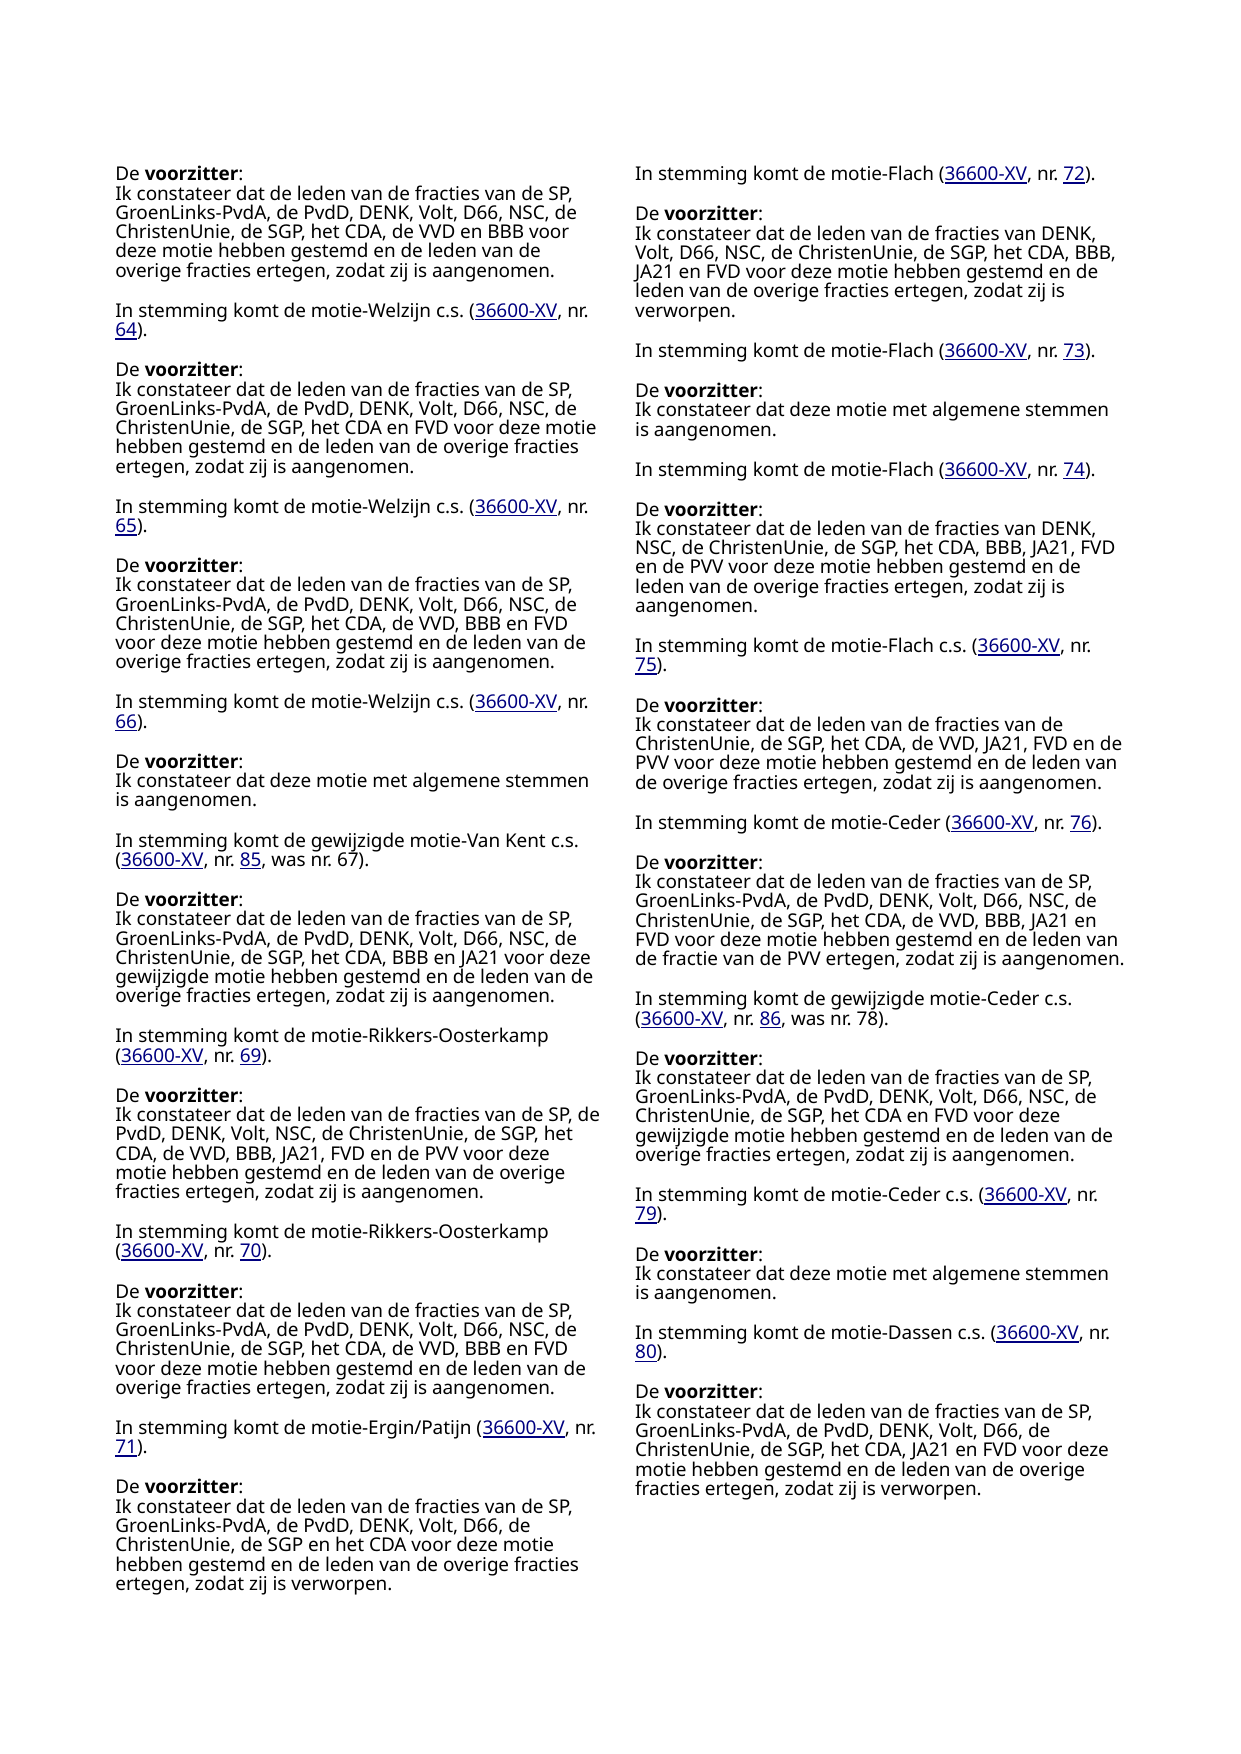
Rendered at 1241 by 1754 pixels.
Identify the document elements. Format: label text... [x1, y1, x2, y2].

text In stemming komt de motie-Flach (36600-XV, nr. 74). [635, 461, 1125, 480]
text In stemming komt de motie-Dassen c.s. (36600-XV, nr. 80). [635, 1324, 1125, 1363]
text De voorzitter: [635, 1246, 1125, 1265]
text Ik constateer dat deze motie met algemene stemmen is aangenomen. [635, 1265, 1125, 1303]
text De voorzitter: [635, 382, 1125, 401]
text In stemming komt de gewijzigde motie-Van Kent c.s. (36600-XV, nr. 85, was nr. 67). [115, 832, 605, 870]
text In stemming komt de motie-Ergin/Patijn (36600-XV, nr. 71). [115, 1419, 605, 1458]
text In stemming komt de motie-Flach (36600-XV, nr. 72). [635, 165, 1125, 184]
text De voorzitter: [115, 165, 605, 185]
text De voorzitter: [115, 1283, 605, 1302]
text Ik constateer dat de leden van de fracties van de SP, GroenLinks-PvdA, de PvdD, DENK, Volt, D66, de ChristenUnie, de SGP en het CDA voor deze motie hebben gestemd en de leden van de overige fracties ertegen, zodat zij is verworpen. [115, 1498, 605, 1594]
text Ik constateer dat deze motie met algemene stemmen is aangenomen. [635, 401, 1125, 440]
text In stemming komt de motie-Rikkers-Oosterkamp (36600-XV, nr. 70). [115, 1223, 605, 1262]
text De voorzitter: [115, 557, 605, 576]
text Ik constateer dat de leden van de fracties van de SP, GroenLinks-PvdA, de PvdD, DENK, Volt, D66, NSC, de ChristenUnie, de SGP, het CDA, BBB en JA21 voor deze gewijzigde motie hebben gestemd en de leden van de overige fracties ertegen, zodat zij is aangenomen. [115, 910, 605, 1007]
text Ik constateer dat deze motie met algemene stemmen is aangenomen. [115, 772, 605, 811]
text Ik constateer dat de leden van de fracties van de SP, GroenLinks-PvdA, de PvdD, DENK, Volt, D66, NSC, de ChristenUnie, de SGP, het CDA, de VVD, BBB, JA21 en FVD voor deze motie hebben gestemd en de leden van de fractie van de PVV ertegen, zodat zij is aangenomen. [635, 873, 1125, 969]
text In stemming komt de motie-Flach (36600-XV, nr. 73). [635, 342, 1125, 361]
text In stemming komt de motie-Welzijn c.s. (36600-XV, nr. 66). [115, 693, 605, 732]
text In stemming komt de gewijzigde motie-Ceder c.s. (36600-XV, nr. 86, was nr. 78). [635, 990, 1125, 1029]
text De voorzitter: [635, 854, 1125, 873]
text De voorzitter: [115, 361, 605, 381]
text Ik constateer dat de leden van de fracties van de SP, GroenLinks-PvdA, de PvdD, DENK, Volt, D66, NSC, de ChristenUnie, de SGP, het CDA, de VVD, BBB en FVD voor deze motie hebben gestemd en de leden van de overige fracties ertegen, zodat zij is aangenomen. [115, 1302, 605, 1398]
text Ik constateer dat de leden van de fracties van de SP, GroenLinks-PvdA, de PvdD, DENK, Volt, D66, NSC, de ChristenUnie, de SGP, het CDA en FVD voor deze gewijzigde motie hebben gestemd en de leden van de overige fracties ertegen, zodat zij is aangenomen. [635, 1069, 1125, 1165]
text In stemming komt de motie-Welzijn c.s. (36600-XV, nr. 64). [115, 302, 605, 340]
text Ik constateer dat de leden van de fracties van de SP, GroenLinks-PvdA, de PvdD, DENK, Volt, D66, de ChristenUnie, de SGP, het CDA, JA21 en FVD voor deze motie hebben gestemd en de leden van de overige fracties ertegen, zodat zij is verworpen. [635, 1403, 1125, 1499]
text De voorzitter: [115, 753, 605, 772]
text De voorzitter: [635, 205, 1125, 225]
text De voorzitter: [115, 891, 605, 910]
text In stemming komt de motie-Ceder c.s. (36600-XV, nr. 79). [635, 1186, 1125, 1225]
text De voorzitter: [635, 697, 1125, 716]
text Ik constateer dat de leden van de fracties van de SP, de PvdD, DENK, Volt, NSC, de ChristenUnie, de SGP, het CDA, de VVD, BBB, JA21, FVD en de PVV voor deze motie hebben gestemd en de leden van de overige fracties ertegen, zodat zij is aangenomen. [115, 1106, 605, 1202]
text Ik constateer dat de leden van de fracties van de SP, GroenLinks-PvdA, de PvdD, DENK, Volt, D66, NSC, de ChristenUnie, de SGP, het CDA, de VVD, BBB en FVD voor deze motie hebben gestemd en de leden van de overige fracties ertegen, zodat zij is aangenomen. [115, 576, 605, 673]
text Ik constateer dat de leden van de fracties van de SP, GroenLinks-PvdA, de PvdD, DENK, Volt, D66, NSC, de ChristenUnie, de SGP, het CDA en FVD voor deze motie hebben gestemd en de leden van de overige fracties ertegen, zodat zij is aangenomen. [115, 381, 605, 477]
text In stemming komt de motie-Rikkers-Oosterkamp (36600-XV, nr. 69). [115, 1027, 605, 1066]
text De voorzitter: [115, 1087, 605, 1106]
text De voorzitter: [635, 1383, 1125, 1403]
text Ik constateer dat de leden van de fracties van de SP, GroenLinks-PvdA, de PvdD, DENK, Volt, D66, NSC, de ChristenUnie, de SGP, het CDA, de VVD en BBB voor deze motie hebben gestemd en de leden van de overige fracties ertegen, zodat zij is aangenomen. [115, 185, 605, 281]
text In stemming komt de motie-Ceder (36600-XV, nr. 76). [635, 814, 1125, 833]
text De voorzitter: [635, 1050, 1125, 1069]
text Ik constateer dat de leden van de fracties van de ChristenUnie, de SGP, het CDA, de VVD, JA21, FVD en de PVV voor deze motie hebben gestemd en de leden van de overige fracties ertegen, zodat zij is aangenomen. [635, 716, 1125, 793]
text Ik constateer dat de leden van de fracties van DENK, NSC, de ChristenUnie, de SGP, het CDA, BBB, JA21, FVD en de PVV voor deze motie hebben gestemd en de leden van de overige fracties ertegen, zodat zij is aangenomen. [635, 520, 1125, 616]
text In stemming komt de motie-Flach c.s. (36600-XV, nr. 75). [635, 637, 1125, 676]
text De voorzitter: [115, 1478, 605, 1498]
text Ik constateer dat de leden van de fracties van DENK, Volt, D66, NSC, de ChristenUnie, de SGP, het CDA, BBB, JA21 en FVD voor deze motie hebben gestemd en de leden van de overige fracties ertegen, zodat zij is verworpen. [635, 225, 1125, 321]
text De voorzitter: [635, 501, 1125, 520]
text In stemming komt de motie-Welzijn c.s. (36600-XV, nr. 65). [115, 498, 605, 536]
